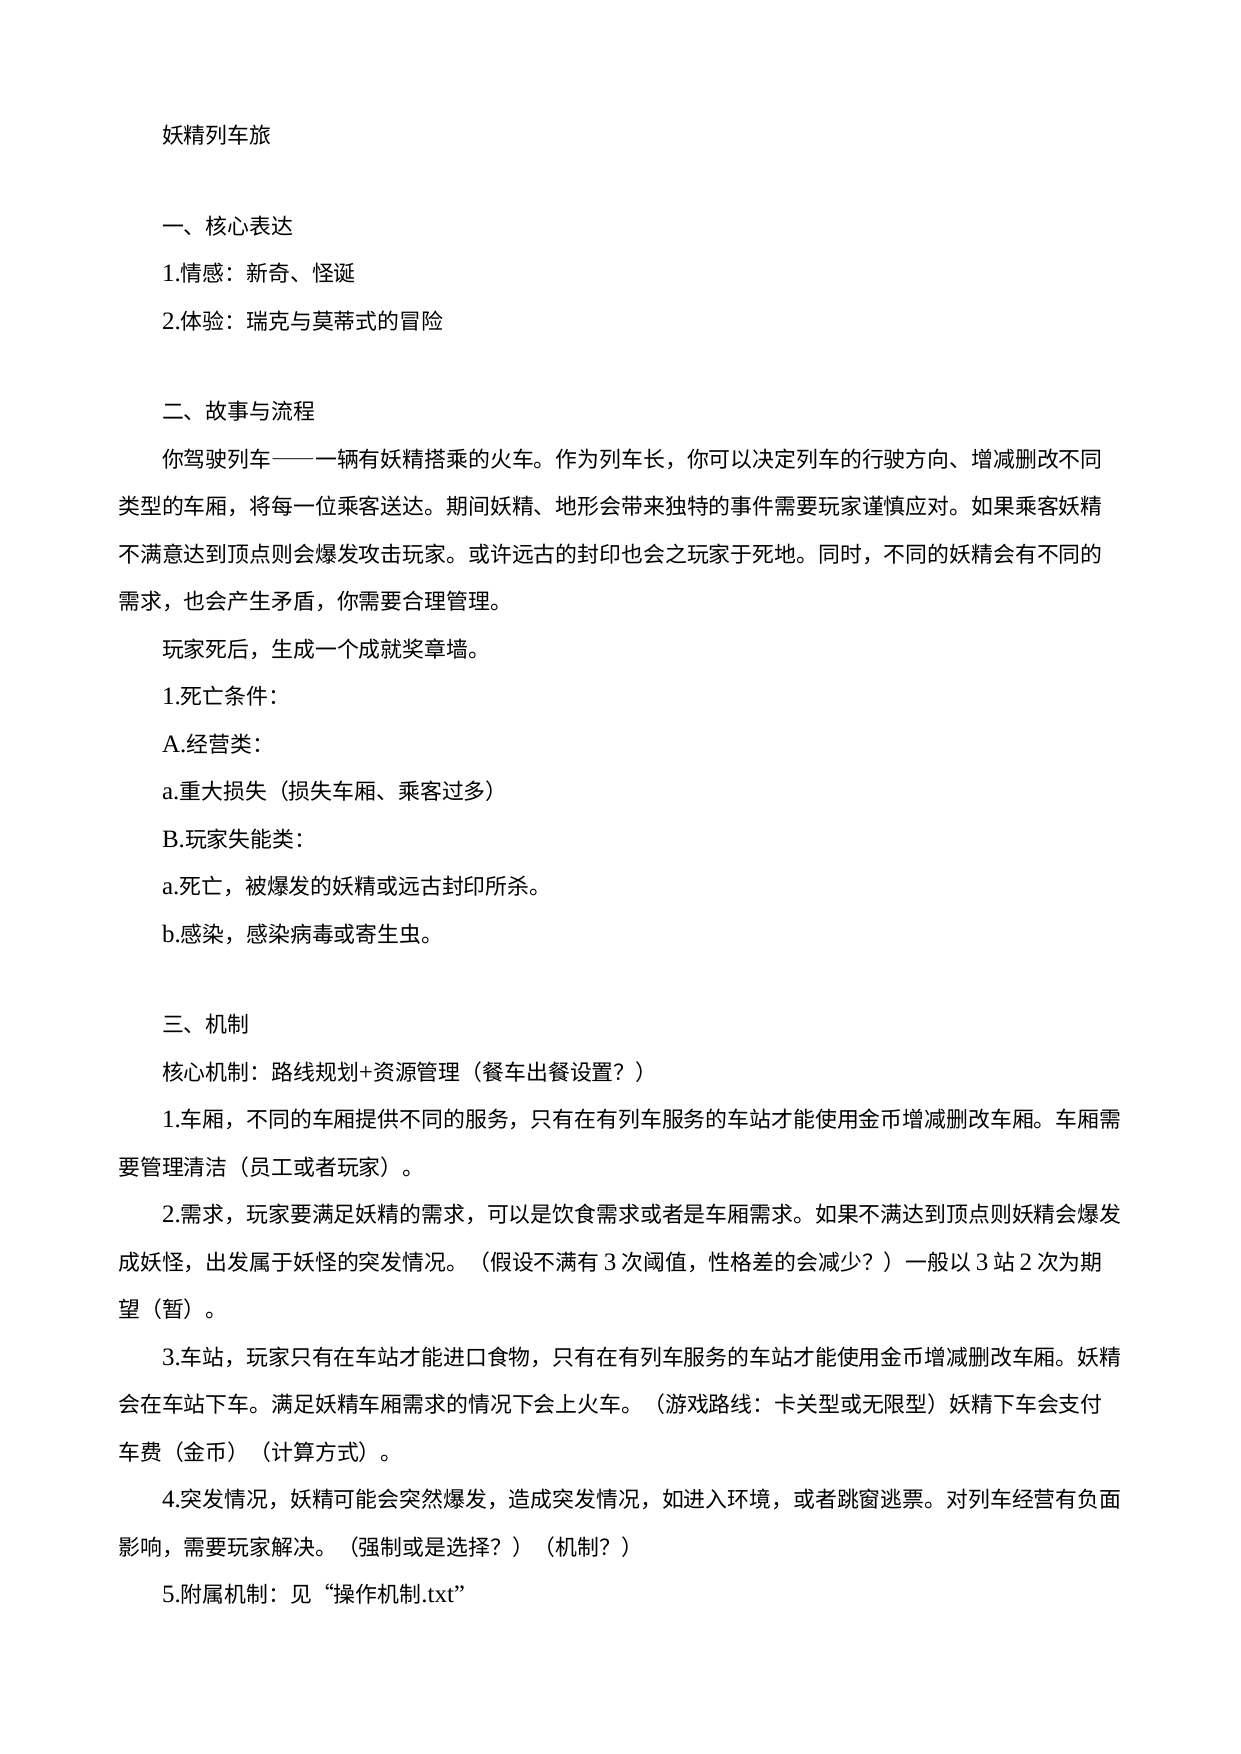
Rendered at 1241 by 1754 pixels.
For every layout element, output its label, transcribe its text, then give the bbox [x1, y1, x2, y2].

text 一、核心表达 [118, 209, 1122, 240]
text 1.情感：新奇、怪诞 [118, 256, 1122, 288]
text 核心机制：路线规划+资源管理（餐车出餐设置？） [118, 1055, 1122, 1087]
text 你驾驶列车——一辆有妖精搭乘的火车。作为列车长，你可以决定列车的行驶方向、增减删改不同类型的车厢，将每一位乘客送达。期间妖精、地形会带来独特的事件需要玩家谨慎应对。如果乘客妖精不满意达到顶点则会爆发攻击玩家。或许远古的封印也会之玩家于死地。同时，不同的妖精会有不同的需求，也会产生矛盾，你需要合理管理。 [118, 442, 1122, 616]
text a.重大损失（损失车厢、乘客过多） [118, 774, 1122, 806]
text 玩家死后，生成一个成就奖章墙。 [118, 632, 1122, 663]
text 2.体验：瑞克与莫蒂式的冒险 [118, 304, 1122, 335]
text 1.死亡条件： [118, 679, 1122, 711]
text 1.车厢，不同的车厢提供不同的服务，只有在有列车服务的车站才能使用金币增减删改车厢。车厢需要管理清洁（员工或者玩家）。 [118, 1102, 1122, 1182]
text 5.附属机制：见“操作机制.txt” [118, 1577, 1122, 1609]
text a.死亡，被爆发的妖精或远古封印所杀。 [118, 869, 1122, 901]
text A.经营类： [118, 727, 1122, 758]
text 4.突发情况，妖精可能会突然爆发，造成突发情况，如进入环境，或者跳窗逃票。对列车经营有负面影响，需要玩家解决。（强制或是选择？）（机制？） [118, 1482, 1122, 1562]
text 三、机制 [118, 1007, 1122, 1039]
text B.玩家失能类： [118, 822, 1122, 853]
text b.感染，感染病毒或寄生虫。 [118, 917, 1122, 948]
text 妖精列车旅 [118, 118, 1122, 150]
text 3.车站，玩家只有在车站才能进口食物，只有在有列车服务的车站才能使用金币增减删改车厢。妖精会在车站下车。满足妖精车厢需求的情况下会上火车。（游戏路线：卡关型或无限型）妖精下车会支付车费（金币）（计算方式）。 [118, 1340, 1122, 1467]
text 2.需求，玩家要满足妖精的需求，可以是饮食需求或者是车厢需求。如果不满达到顶点则妖精会爆发成妖怪，出发属于妖怪的突发情况。（假设不满有3次阈值，性格差的会减少？）一般以3站2次为期望（暂）。 [118, 1197, 1122, 1324]
text 二、故事与流程 [118, 394, 1122, 426]
